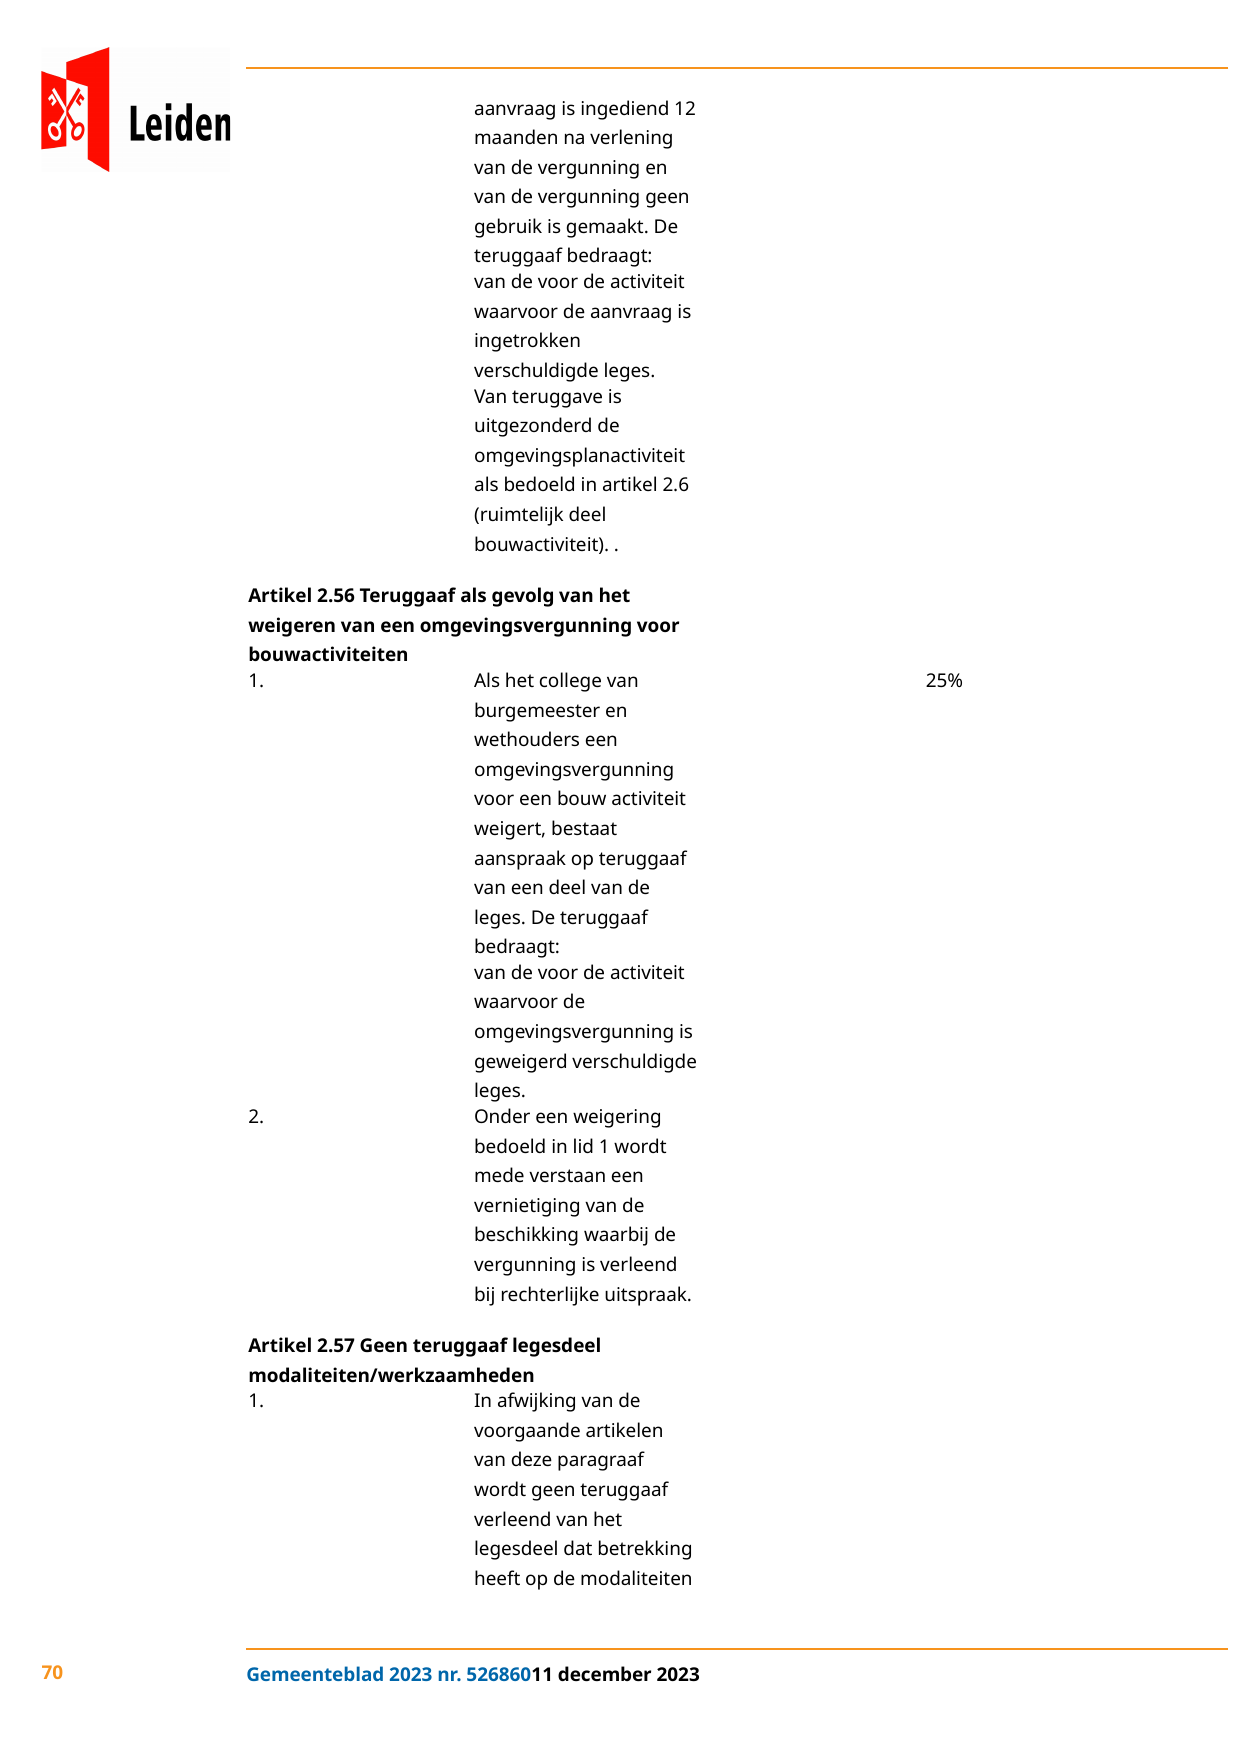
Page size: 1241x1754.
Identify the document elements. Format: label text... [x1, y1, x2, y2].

table_cell [700, 269, 926, 383]
table_cell van de voor de activiteit waarvoor de omgevingsvergunning is geweigerd verschuldigde leges. [474, 959, 700, 1103]
table_cell 2. [248, 1103, 474, 1306]
table_cell Als het college van burgemeester en wethouders een omgevingsvergunning voor een bouw activiteit weigert, bestaat aanspraak op teruggaaf van een deel van de leges. De teruggaaf bedraagt: [474, 667, 700, 959]
table_cell [700, 582, 926, 667]
table_cell [700, 959, 926, 1103]
table_cell [700, 1103, 926, 1306]
table_cell [926, 1306, 1152, 1332]
table_cell [248, 1306, 474, 1332]
table_cell [700, 557, 926, 582]
table_cell [926, 383, 1152, 557]
table_cell [926, 1103, 1152, 1306]
table_cell [248, 959, 474, 1103]
table_cell [700, 383, 926, 557]
table_cell [700, 667, 926, 959]
table_cell Onder een weigering bedoeld in lid 1 wordt mede verstaan een vernietiging van de beschikking waarbij de vergunning is verleend bij rechterlijke uitspraak. [474, 1103, 700, 1306]
table_cell aanvraag is ingediend 12 maanden na verlening van de vergunning en van de vergunning geen gebruik is gemaakt. De teruggaaf bedraagt: [474, 95, 700, 268]
table_cell [926, 1388, 1152, 1591]
table_cell [248, 95, 474, 268]
table_cell [474, 1306, 700, 1332]
table_cell 1. [248, 1388, 474, 1591]
table_cell 1. [248, 667, 474, 959]
table_cell [700, 1332, 926, 1387]
table_cell [248, 269, 474, 383]
table_cell [248, 383, 474, 557]
table_cell [248, 557, 700, 582]
table_cell [926, 95, 1152, 268]
table_cell [700, 1306, 926, 1332]
table_cell [926, 959, 1152, 1103]
picture [41, 47, 231, 172]
table_cell Artikel 2.56 Teruggaaf als gevolg van het weigeren van een omgevingsvergunning voor bouwactiviteiten [248, 582, 700, 667]
table_cell 25% [926, 667, 1152, 959]
table_cell [926, 557, 1152, 582]
table_cell Artikel 2.57 Geen teruggaaf legesdeel modaliteiten/werkzaamheden [248, 1332, 700, 1387]
table_cell [926, 269, 1152, 383]
table_cell In afwijking van de voorgaande artikelen van deze paragraaf wordt geen teruggaaf verleend van het legesdeel dat betrekking heeft op de modaliteiten [474, 1388, 700, 1591]
table_cell [926, 1332, 1152, 1387]
table_cell van de voor de activiteit waarvoor de aanvraag is ingetrokken verschuldigde leges. [474, 269, 700, 383]
table_cell [700, 95, 926, 268]
table_cell [700, 1388, 926, 1591]
table_cell [926, 582, 1152, 667]
table_cell Van teruggave is uitgezonderd de omgevingsplanactiviteit als bedoeld in artikel 2.6 (ruimtelijk deel bouwactiviteit). . [474, 383, 700, 557]
